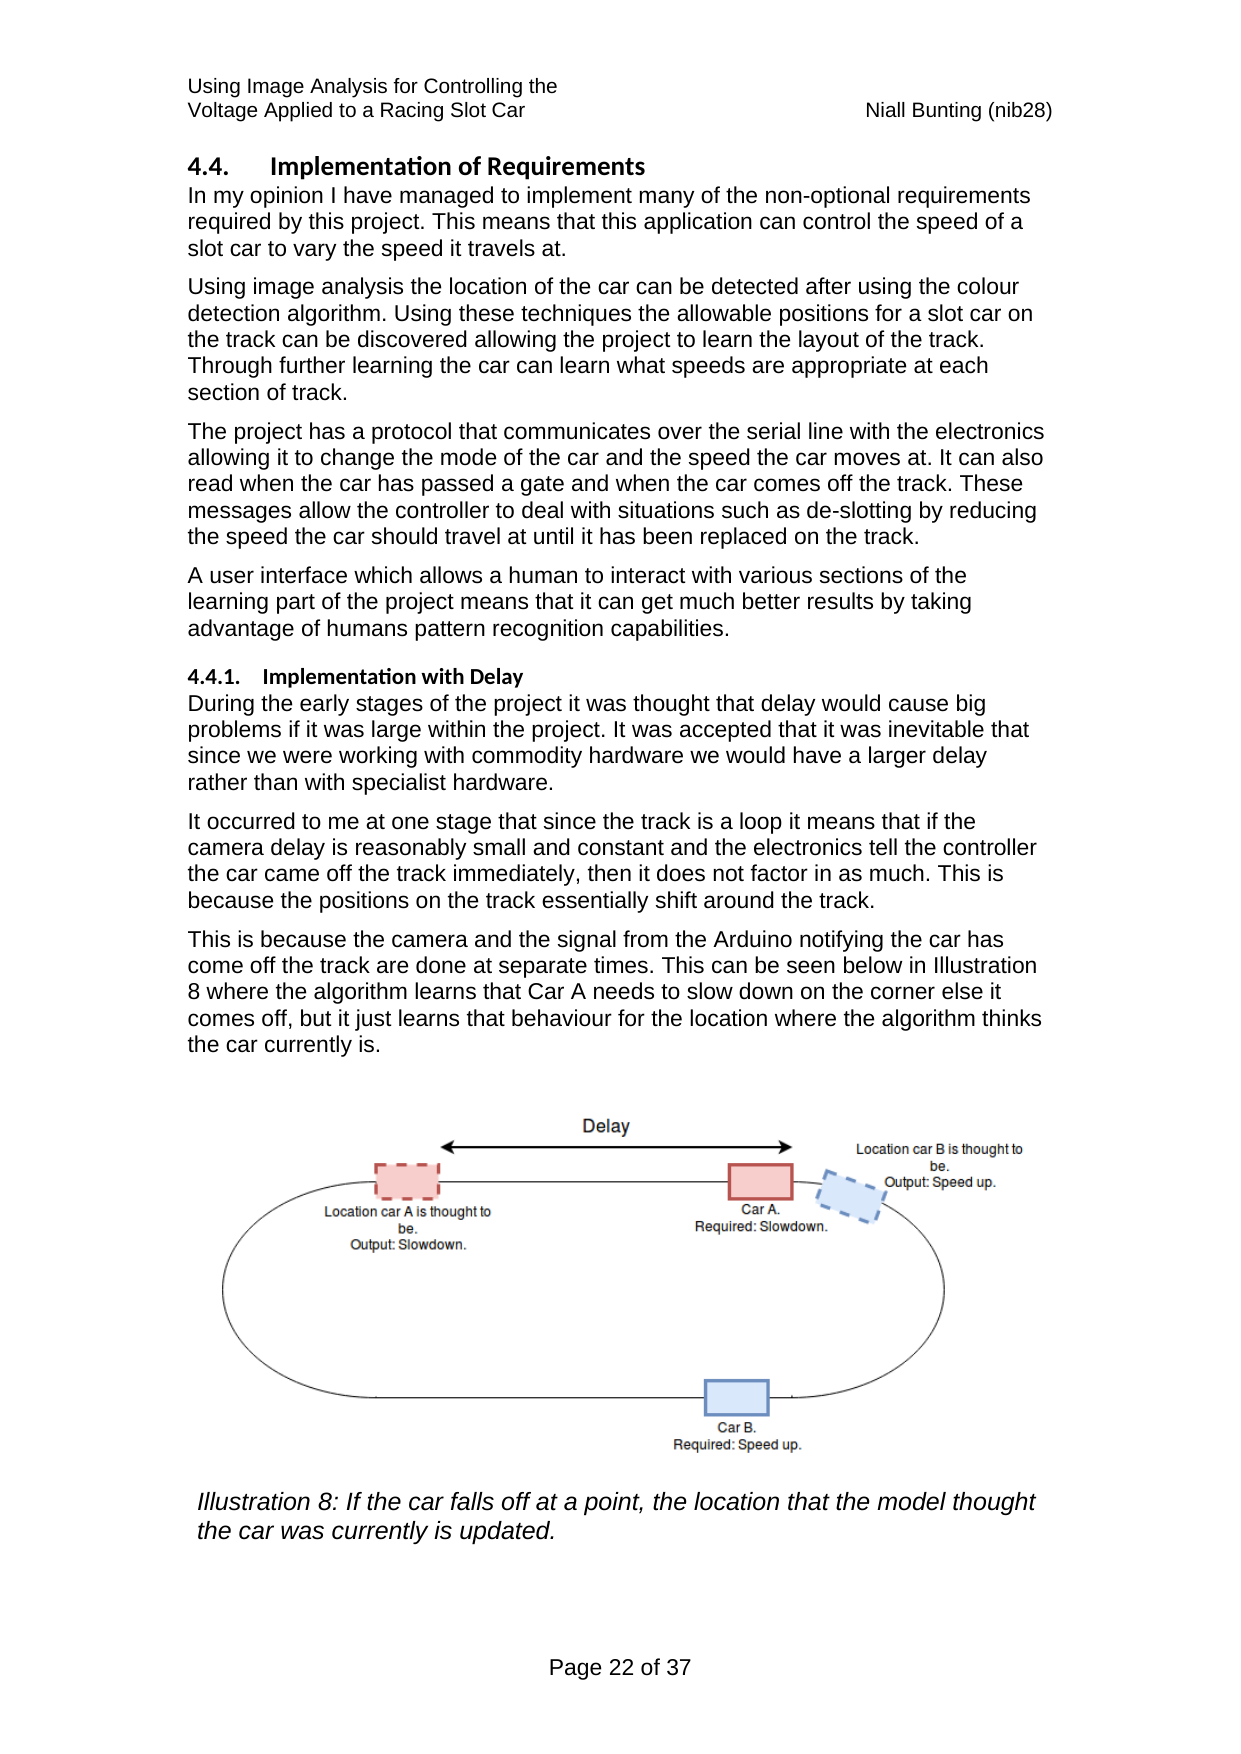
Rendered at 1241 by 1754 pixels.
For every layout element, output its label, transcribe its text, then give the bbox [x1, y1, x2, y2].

text The project has a protocol that communicates over the serial line with the electronics allowing it to change the mode of the car and the speed the car moves at. It can also read when the car has passed a gate and when the car comes off the track. These messages allow the controller to deal with situations such as de-slotting by reducing the speed the car should travel at until it has been replaced on the track. [187, 418, 1053, 549]
text This is because the camera and the signal from the Arduino notifying the car has come off the track are done at separate times. This can be seen below in Illustration 8 where the algorithm learns that Car A needs to slow down on the corner else it comes off, but it just learns that behaviour for the location where the algorithm thinks the car currently is. [187, 926, 1053, 1057]
picture [196, 1087, 1063, 1487]
text A user interface which allows a human to interact with various sections of the learning part of the project means that it can get much better results by taking advantage of humans pattern recognition capabilities. [187, 562, 1053, 641]
subtitle Implementation of Requirements [187, 149, 1053, 182]
subtitle Implementation with Delay [187, 662, 1053, 690]
text Using image analysis the location of the car can be detected after using the colour detection algorithm. Using these techniques the allowable positions for a slot car on the track can be discovered allowing the project to learn the layout of the track. Through further learning the car can learn what speeds are appropriate at each section of track. [187, 273, 1053, 405]
text During the early stages of the project it was thought that delay would cause big problems if it was large within the project. It was accepted that it was inevitable that since we were working with commodity hardware we would have a larger delay rather than with specialist hardware. [187, 690, 1053, 795]
text Illustration 8: If the car falls off at a point, the location that the model thought the car was currently is updated. [197, 1487, 1062, 1544]
text It occurred to me at one stage that since the track is a loop it means that if the camera delay is reasonably small and constant and the electronics tell the controller the car came off the track immediately, then it does not factor in as much. This is because the positions on the track essentially shift around the track. [187, 808, 1053, 913]
text In my opinion I have managed to implement many of the non-optional requirements required by this project. This means that this application can control the speed of a slot car to vary the speed it travels at. [187, 182, 1053, 261]
